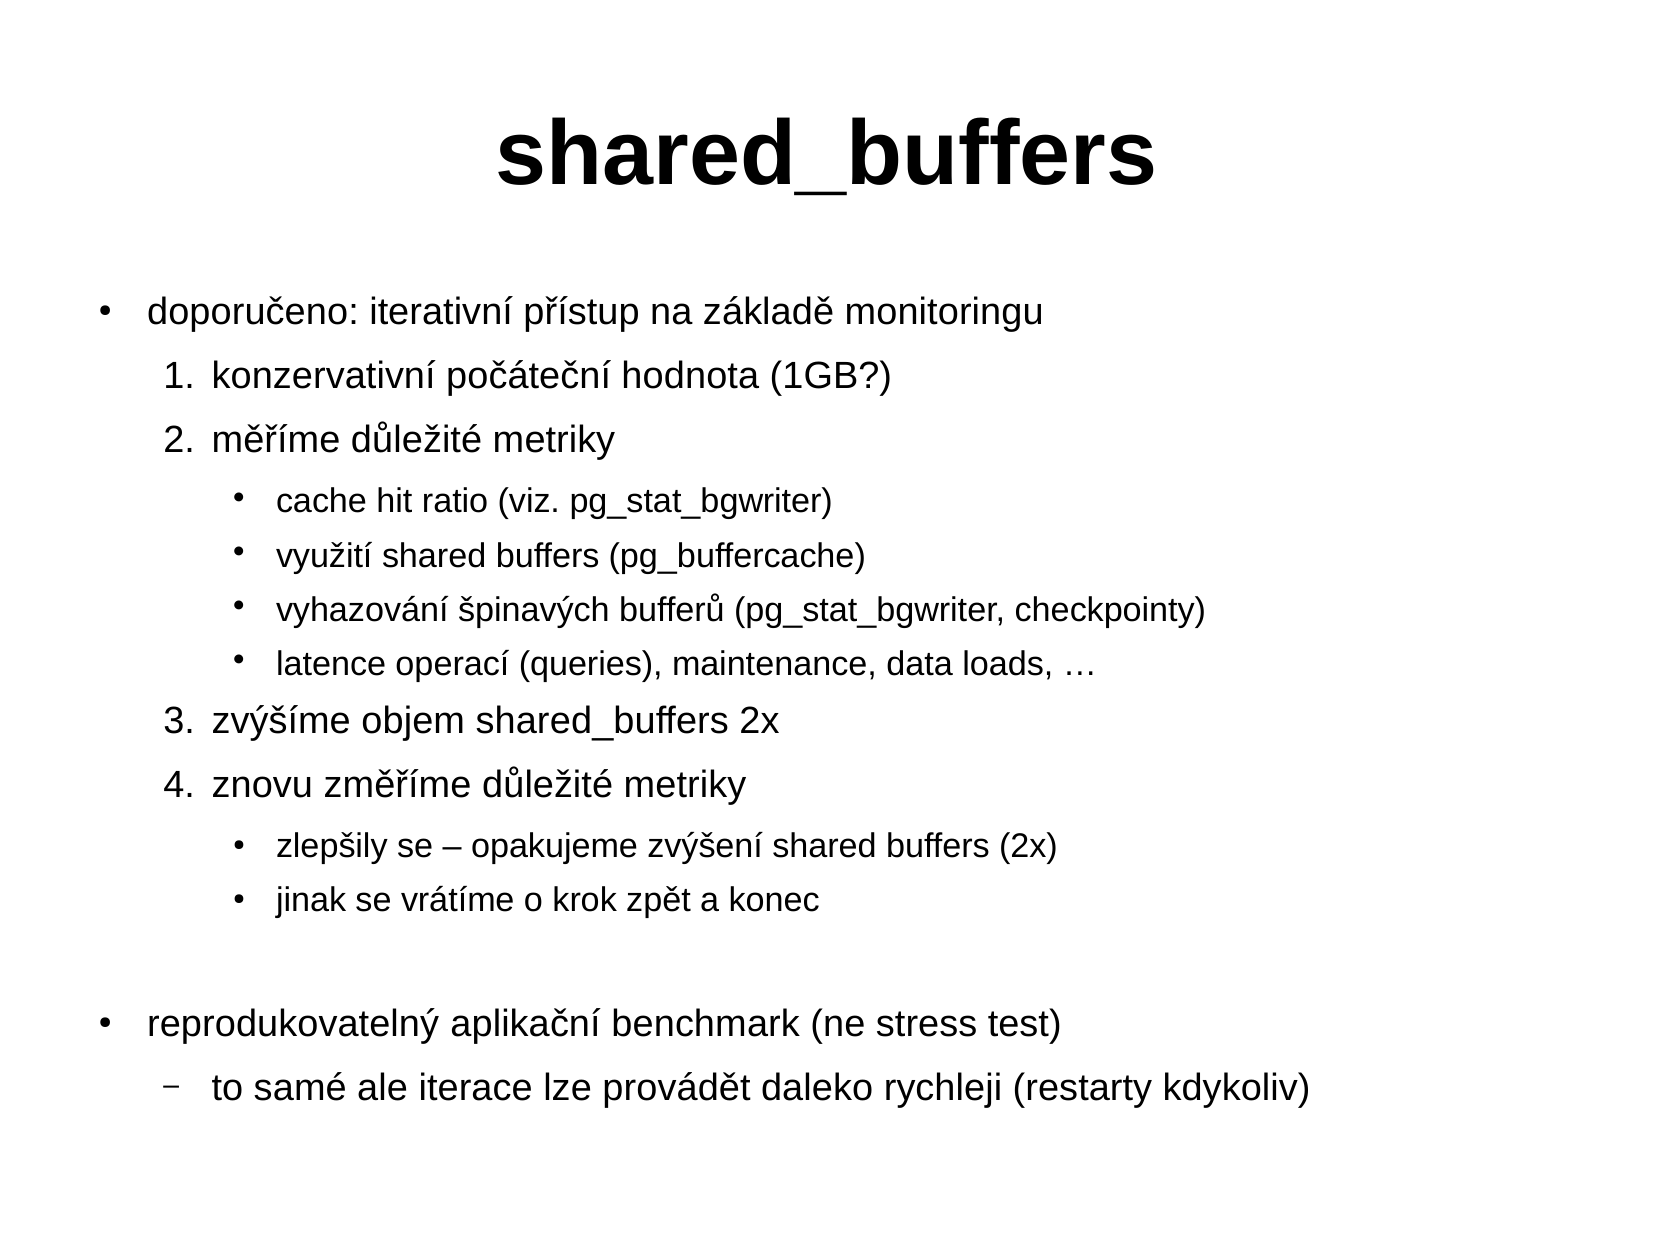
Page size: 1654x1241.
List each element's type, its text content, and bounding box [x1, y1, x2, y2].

list doporučeno: iterativní přístup na základě monitoringu konzervativní počáteční hodnota (1GB?) měříme důležité metriky cache hit ratio (viz. pg_stat_bgwriter) využití shared buffers (pg_buffercache) vyhazování špinavých bufferů (pg_stat_bgwriter, checkpointy) latence operací (queries), maintenance, data loads, … zvýšíme objem shared_buffers 2x znovu změříme důležité metriky zlepšily se – opakujeme zvýšení shared buffers (2x) jinak se vrátíme o krok zpět a konec reprodukovatelný aplikační benchmark (ne stress test) to samé ale iterace lze provádět daleko rychleji (restarty kdykoliv) [82, 290, 1538, 1111]
title shared_buffers [82, 49, 1571, 257]
